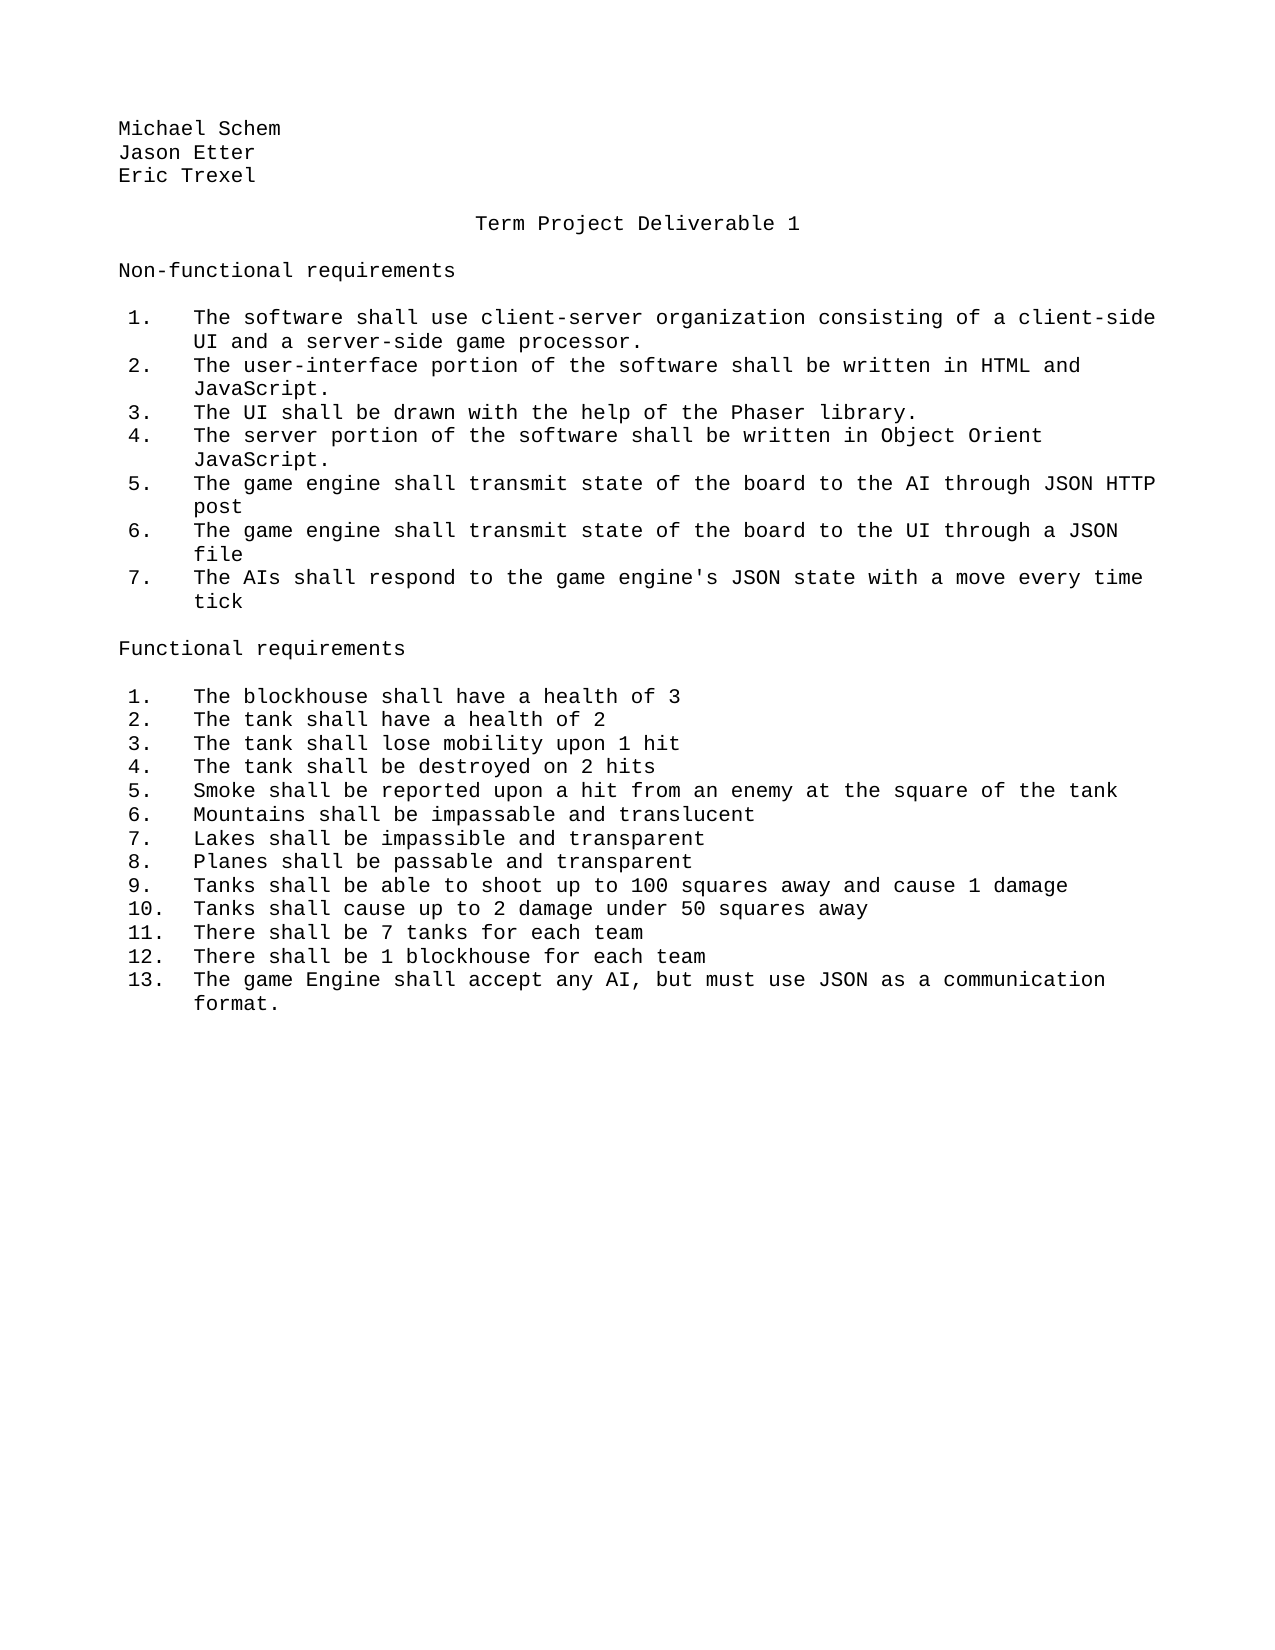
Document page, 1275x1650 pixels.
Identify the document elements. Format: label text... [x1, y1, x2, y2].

list The game engine shall transmit state of the board to the AI through JSON HTTP post [128, 473, 1157, 520]
list Planes shall be passable and transparent [128, 851, 1157, 875]
list The UI shall be drawn with the help of the Phaser library. [128, 402, 1157, 426]
list The user-interface portion of the software shall be written in HTML and JavaScript. [128, 354, 1157, 402]
list The tank shall be destroyed on 2 hits [128, 757, 1157, 780]
list The blockhouse shall have a health of 3 [128, 686, 1157, 709]
list Smoke shall be reported upon a hit from an enemy at the square of the tank [128, 780, 1157, 804]
list The tank shall have a health of 2 [128, 709, 1157, 733]
text Michael Schem [118, 118, 1157, 142]
list The software shall use client-server organization consisting of a client-side UI and a server-side game processor. [128, 307, 1157, 354]
list The game engine shall transmit state of the board to the UI through a JSON file [128, 520, 1157, 567]
text Term Project Deliverable 1 [118, 213, 1157, 236]
list The server portion of the software shall be written in Object Orient JavaScript. [128, 426, 1157, 473]
list The game Engine shall accept any AI, but must use JSON as a communication format. [128, 969, 1157, 1017]
list Mountains shall be impassable and translucent [128, 804, 1157, 827]
list Lakes shall be impassible and transparent [128, 827, 1157, 851]
list The tank shall lose mobility upon 1 hit [128, 733, 1157, 757]
text Jason Etter [118, 142, 1157, 165]
list There shall be 7 tanks for each team [128, 922, 1157, 946]
text Eric Trexel [118, 165, 1157, 189]
list There shall be 1 blockhouse for each team [128, 946, 1157, 969]
list Tanks shall cause up to 2 damage under 50 squares away [128, 898, 1157, 922]
list The AIs shall respond to the game engine's JSON state with a move every time tick [128, 567, 1157, 615]
list Tanks shall be able to shoot up to 100 squares away and cause 1 damage [128, 875, 1157, 898]
text Functional requirements [118, 638, 1157, 662]
text Non-functional requirements [118, 260, 1157, 284]
